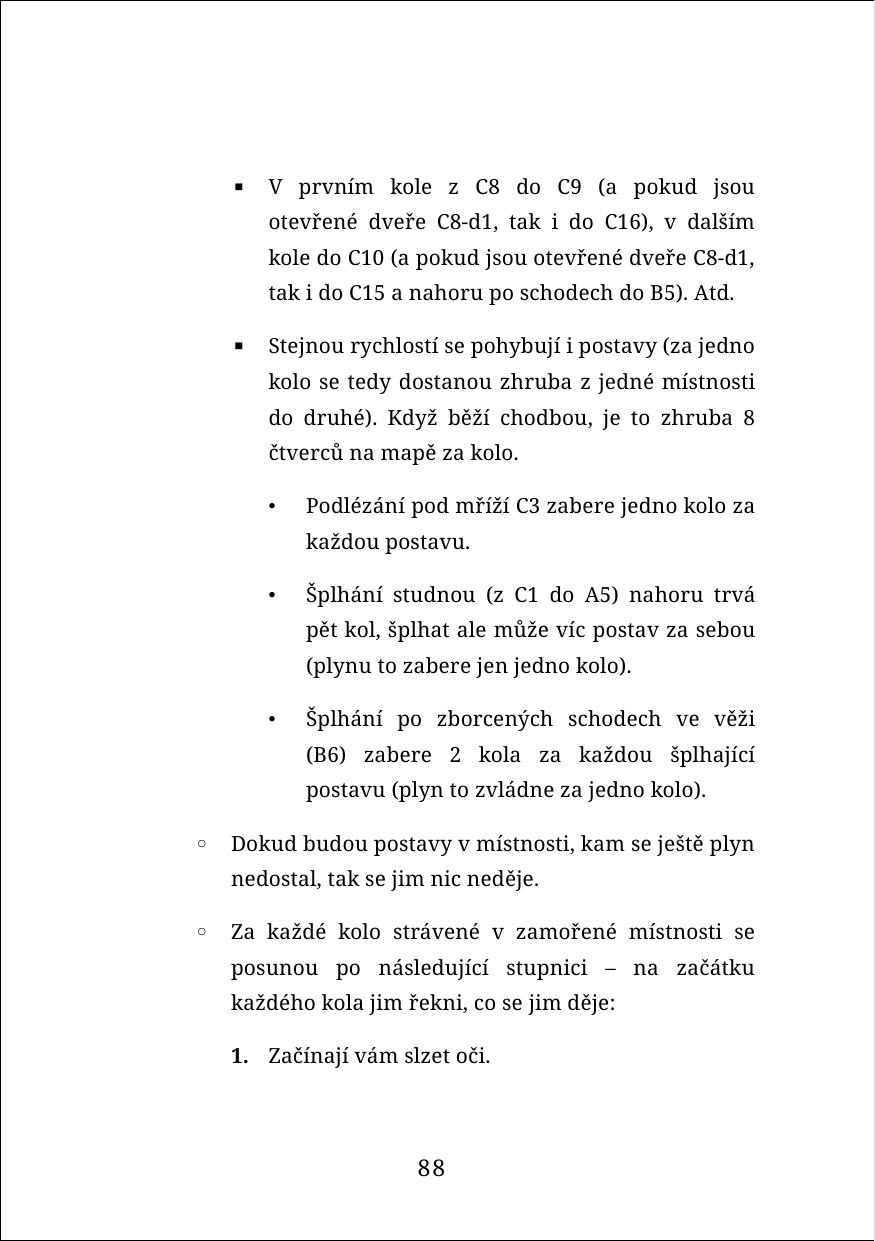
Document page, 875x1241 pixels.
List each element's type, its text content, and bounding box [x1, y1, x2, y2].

list V prvním kole z C8 do C9 (a pokud jsou otevřené dveře C8-d1, tak i do C16), v dalším kole do C10 (a pokud jsou otevřené dveře C8-d1, tak i do C15 a nahoru po schodech do B5). Atd. [231, 172, 756, 307]
list Za každé kolo strávené v zamořené místnosti se posunou po následující stupnici – na začátku každého kola jim řekni, co se jim děje: [193, 917, 756, 1017]
list Dokud budou postavy v místnosti, kam se ještě plyn nedostal, tak se jim nic neděje. [193, 829, 756, 893]
list Šplhání studnou (z C1 do A5) nahoru trvá pět kol, šplhat ale může víc postav za sebou (plynu to zabere jen jedno kolo). [268, 580, 756, 679]
list Podlézání pod mříží C3 zabere jedno kolo za každou postavu. [268, 491, 756, 555]
list Začínají vám slzet oči. [231, 1042, 756, 1070]
list Stejnou rychlostí se pohybují i postavy (za jedno kolo se tedy dostanou zhruba z jedné místnosti do druhé). Když běží chodbou, je to zhruba 8 čtverců na mapě za kolo. [231, 332, 756, 467]
list Šplhání po zborcených schodech ve věži (B6) zabere 2 kola za každou šplhající postavu (plyn to zvládne za jedno kolo). [268, 704, 756, 804]
